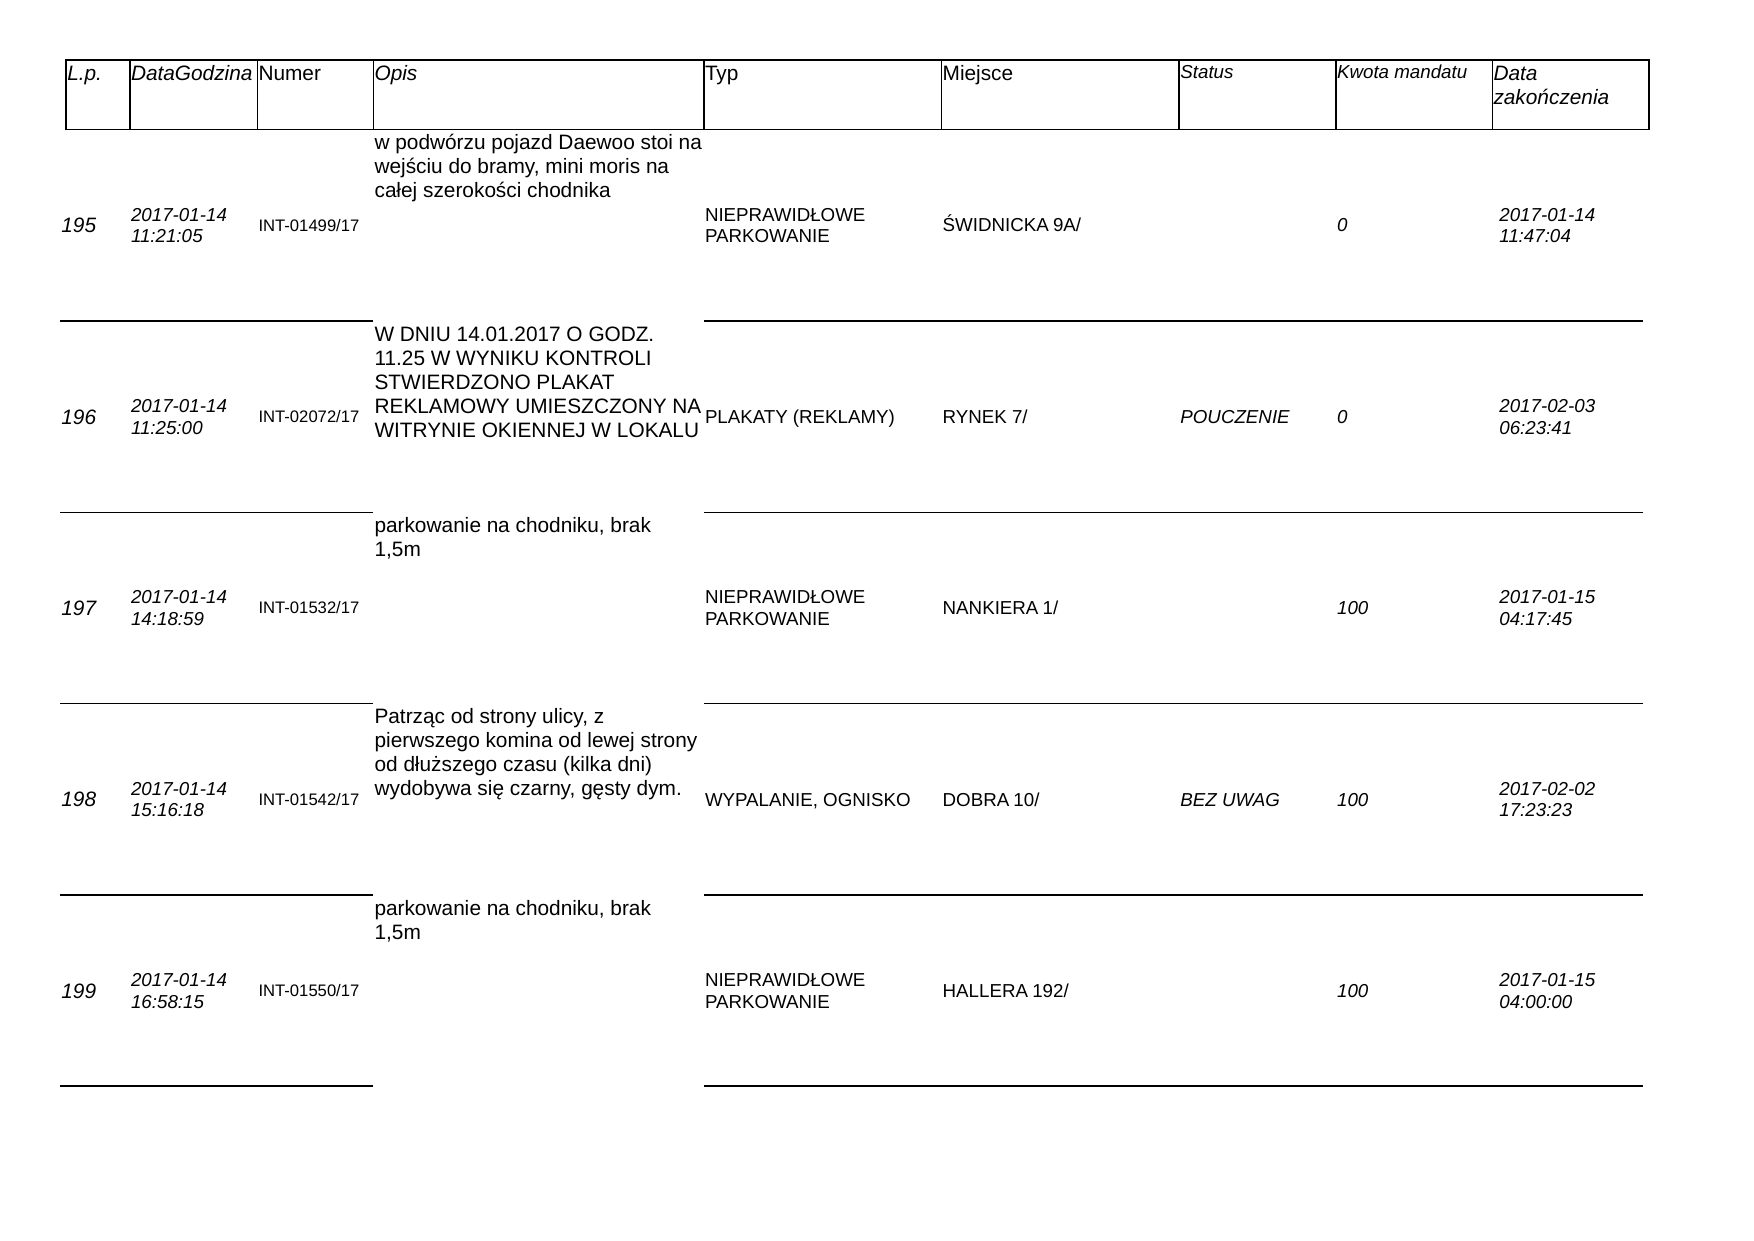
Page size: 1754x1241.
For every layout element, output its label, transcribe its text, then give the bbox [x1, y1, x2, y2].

table_cell 2017-01-14 14:18:59 [130, 513, 257, 703]
table_cell [1643, 511, 1649, 703]
table_cell NIEPRAWIDŁOWE PARKOWANIE [704, 896, 941, 1085]
table_cell 196 [60, 322, 130, 511]
table_cell ŚWIDNICKA 9A/ [941, 130, 1179, 320]
table_cell 100 [1336, 704, 1498, 894]
table_cell [1179, 130, 1336, 320]
table_cell NANKIERA 1/ [941, 513, 1179, 703]
table_cell 199 [60, 896, 130, 1085]
table_cell 100 [1336, 513, 1498, 703]
table_cell 2017-01-14 16:58:15 [130, 896, 257, 1085]
table_cell 2017-01-15 04:17:45 [1498, 513, 1643, 703]
table_cell INT-01542/17 [257, 704, 373, 894]
table_header Status [1180, 61, 1335, 129]
table_cell HALLERA 192/ [941, 896, 1179, 1085]
table_cell 2017-01-14 15:16:18 [130, 704, 257, 894]
table_cell 2017-02-02 17:23:23 [1498, 704, 1643, 894]
table_cell INT-01550/17 [257, 896, 373, 1085]
table_cell [1643, 703, 1649, 894]
table_cell NIEPRAWIDŁOWE PARKOWANIE [704, 130, 941, 320]
table_header Numer [258, 61, 373, 129]
table_header Opis [374, 61, 703, 129]
table_cell RYNEK 7/ [941, 322, 1179, 511]
table_cell w podwórzu pojazd Daewoo stoi na wejściu do bramy, mini moris na całej szerokości chodnika [373, 130, 704, 320]
table_cell 2017-01-15 04:00:00 [1498, 896, 1643, 1085]
table_cell [1643, 894, 1649, 1085]
table_cell 195 [60, 129, 130, 320]
table_cell 100 [1336, 896, 1498, 1085]
table_cell 197 [60, 513, 130, 703]
table_cell 198 [60, 704, 130, 894]
table_cell [1643, 130, 1649, 320]
table_cell 2017-01-14 11:25:00 [130, 322, 257, 511]
table_cell INT-01499/17 [257, 130, 373, 320]
table_cell POUCZENIE [1179, 322, 1336, 511]
table_cell [1179, 513, 1336, 703]
table_cell INT-02072/17 [257, 322, 373, 511]
table_cell INT-01532/17 [257, 513, 373, 703]
table_cell BEZ UWAG [1179, 704, 1336, 894]
table_cell [1643, 320, 1649, 511]
table_cell 2017-02-03 06:23:41 [1498, 322, 1643, 511]
table_header Miejsce [942, 61, 1178, 129]
table_cell 2017-01-14 11:47:04 [1498, 130, 1643, 320]
table_header Data zakończenia [1493, 61, 1648, 129]
table_cell W DNIU 14.01.2017 O GODZ. 11.25 W WYNIKU KONTROLI STWIERDZONO PLAKAT REKLAMOWY UMIESZCZONY NA WITRYNIE OKIENNEJ W LOKALU [373, 320, 704, 511]
table_header Typ [705, 61, 941, 129]
table_cell DOBRA 10/ [941, 704, 1179, 894]
table_cell parkowanie na chodniku, brak 1,5m [373, 511, 704, 703]
table_header [60, 59, 65, 129]
table_cell 0 [1336, 322, 1498, 511]
table_header L.p. [67, 61, 129, 129]
table_cell [1179, 896, 1336, 1085]
table_header DataGodzina [131, 61, 257, 129]
table_cell 0 [1336, 130, 1498, 320]
table_cell parkowanie na chodniku, brak 1,5m [373, 894, 704, 1085]
table_cell WYPALANIE, OGNISKO [704, 704, 941, 894]
table_cell Patrząc od strony ulicy, z pierwszego komina od lewej strony od dłuższego czasu (kilka dni) wydobywa się czarny, gęsty dym. [373, 703, 704, 894]
table_cell PLAKATY (REKLAMY) [704, 322, 941, 511]
table_cell 2017-01-14 11:21:05 [130, 130, 257, 320]
table_header Kwota mandatu [1337, 61, 1492, 129]
table_cell NIEPRAWIDŁOWE PARKOWANIE [704, 513, 941, 703]
